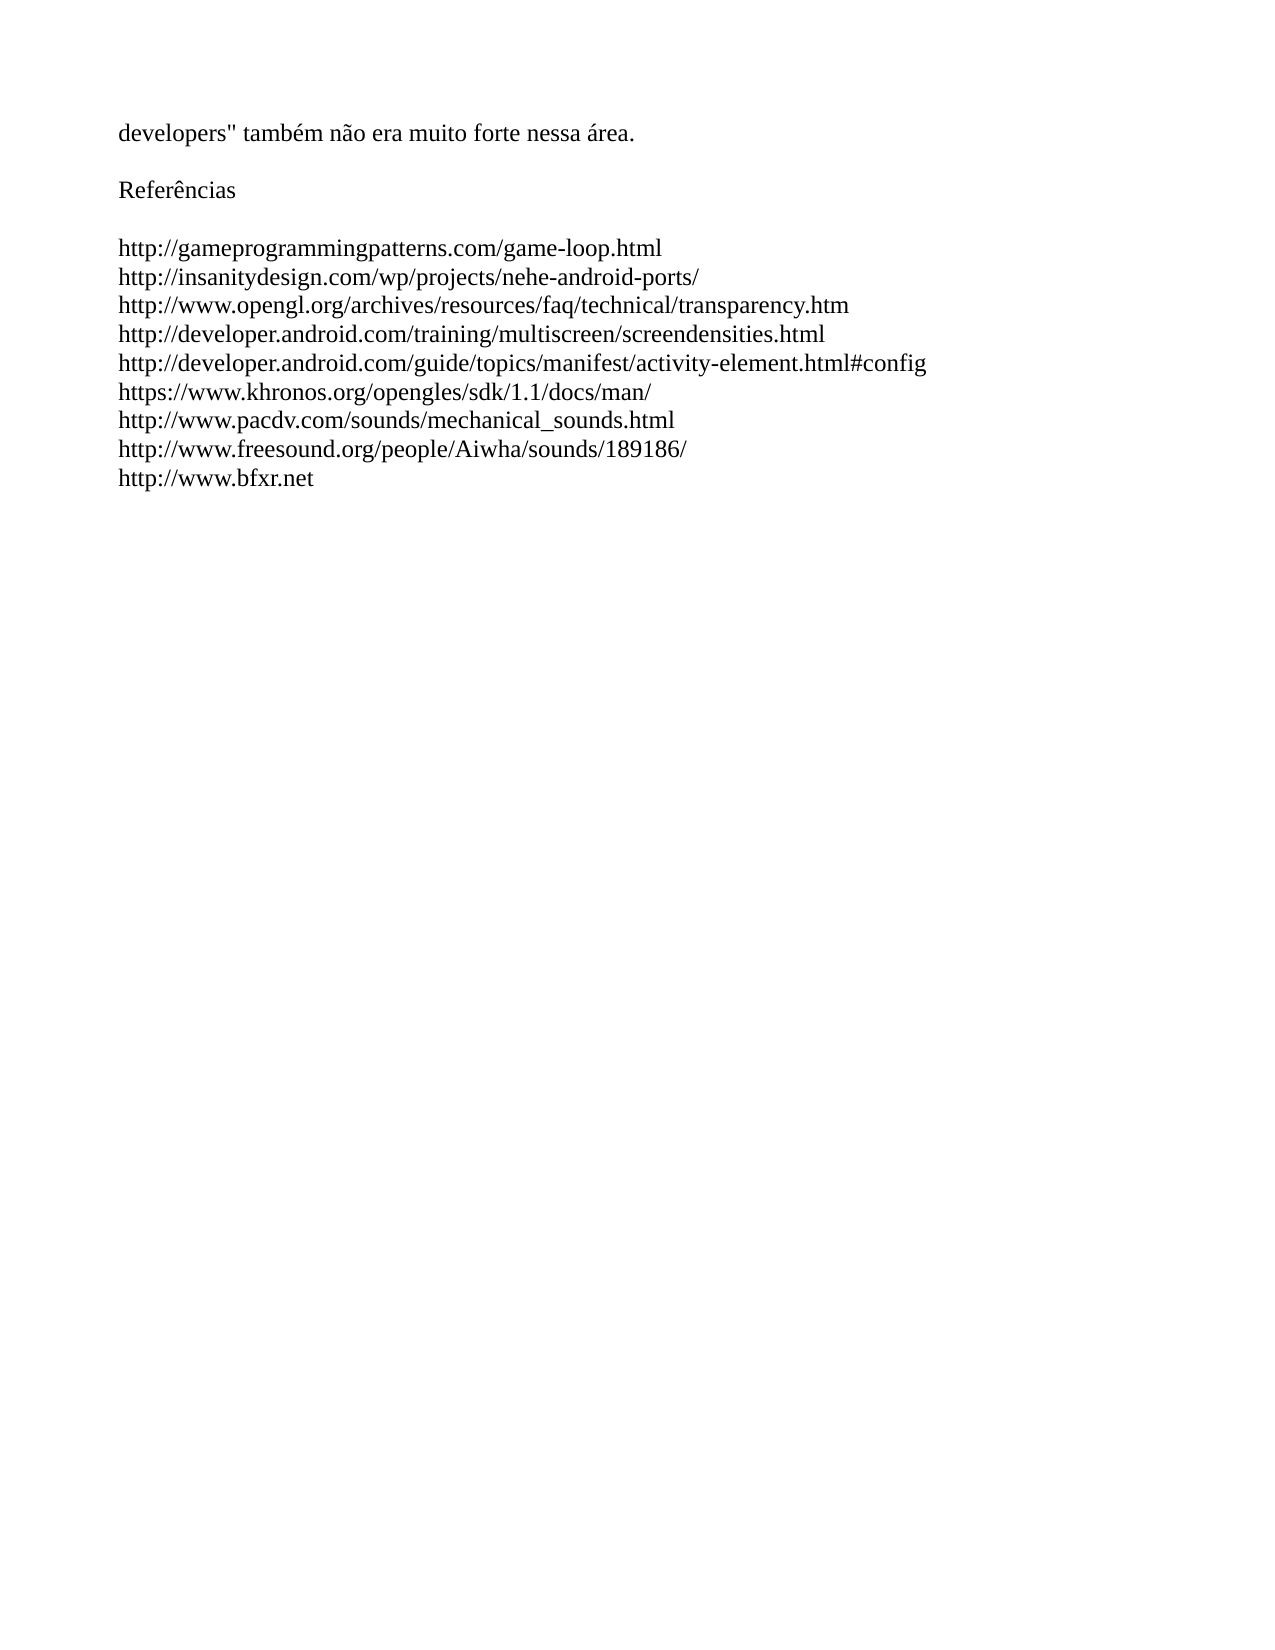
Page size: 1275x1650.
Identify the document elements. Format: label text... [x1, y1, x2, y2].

text http://www.bfxr.net [118, 463, 1157, 492]
text http://www.pacdv.com/sounds/mechanical_sounds.html [118, 406, 1157, 434]
text https://www.khronos.org/opengles/sdk/1.1/docs/man/ [118, 377, 1157, 406]
text http://developer.android.com/guide/topics/manifest/activity-element.html#config [118, 348, 1157, 377]
text developers" também não era muito forte nessa área. [118, 118, 1157, 147]
text Referências [118, 176, 1157, 204]
text http://gameprogrammingpatterns.com/game-loop.html [118, 233, 1157, 262]
text http://developer.android.com/training/multiscreen/screendensities.html [118, 319, 1157, 348]
text http://www.opengl.org/archives/resources/faq/technical/transparency.htm [118, 291, 1157, 319]
text http://www.freesound.org/people/Aiwha/sounds/189186/ [118, 434, 1157, 463]
text http://insanitydesign.com/wp/projects/nehe-android-ports/ [118, 262, 1157, 291]
